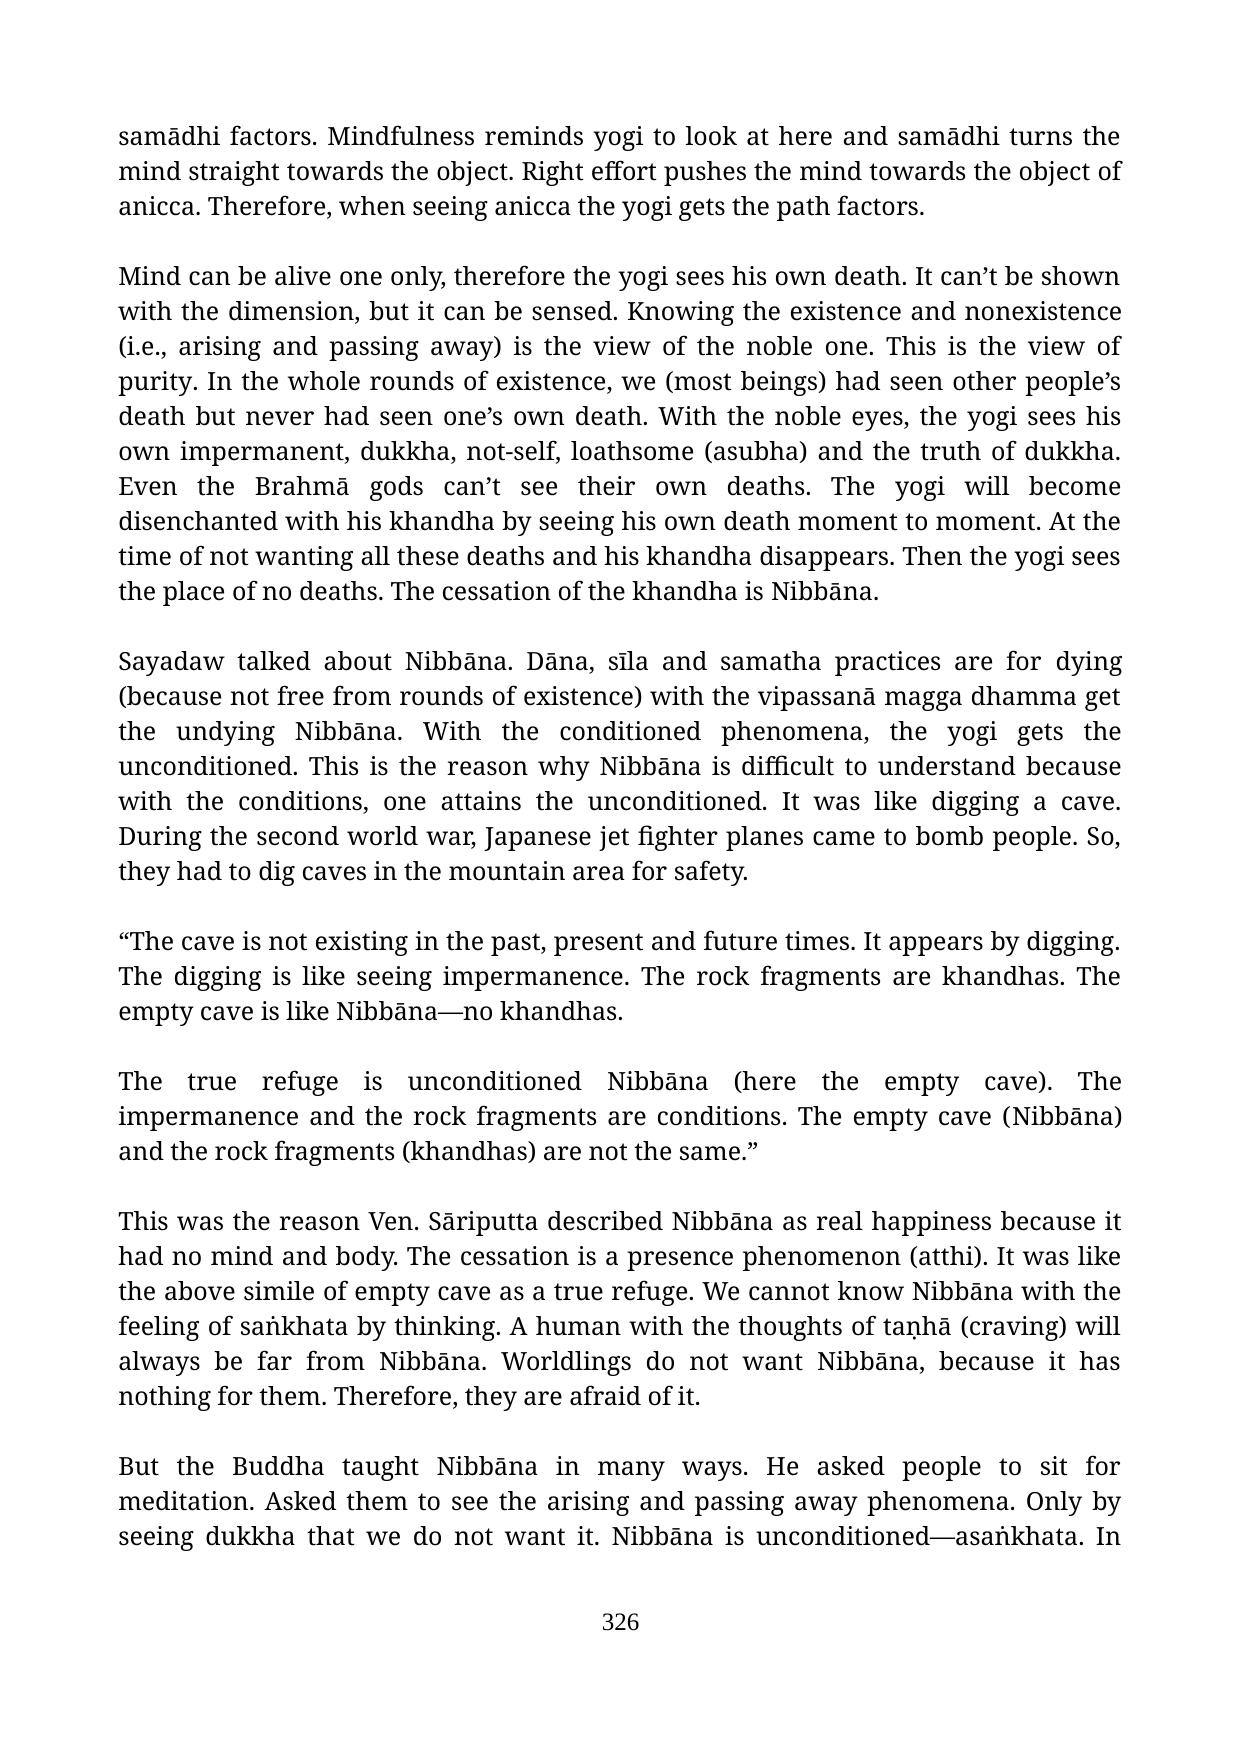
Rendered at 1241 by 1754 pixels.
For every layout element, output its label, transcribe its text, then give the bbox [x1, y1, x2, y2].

text samādhi factors. Mindfulness reminds yogi to look at here and samādhi turns the mind straight towards the object. Right effort pushes the mind towards the object of anicca. Therefore, when seeing anicca the yogi gets the path factors. Mind can be alive one only, therefore the yogi sees his own death. It can’t be shown with the dimension, but it can be sensed. Knowing the existence and nonexistence (i.e., arising and passing away) is the view of the noble one. This is the view of purity. In the whole rounds of existence, we (most beings) had seen other people’s death but never had seen one’s own death. With the noble eyes, the yogi sees his own impermanent, dukkha, not-self, loathsome (asubha) and the truth of dukkha. Even the Brahmā gods can’t see their own deaths. The yogi will become disenchanted with his khandha by seeing his own death moment to moment. At the time of not wanting all these deaths and his khandha disappears. Then the yogi sees the place of no deaths. The cessation of the khandha is Nibbāna. Sayadaw talked about Nibbāna. Dāna, sīla and samatha practices are for dying (because not free from rounds of existence) with the vipassanā magga dhamma get the undying Nibbāna. With the conditioned phenomena, the yogi gets the unconditioned. This is the reason why Nibbāna is difficult to understand because with the conditions, one attains the unconditioned. It was like digging a cave. During the second world war, Japanese jet fighter planes came to bomb people. So, they had to dig caves in the mountain area for safety. “The cave is not existing in the past, present and future times. It appears by digging. The digging is like seeing impermanence. The rock fragments are khandhas. The empty cave is like Nibbāna—no khandhas. The true refuge is unconditioned Nibbāna (here the empty cave). The impermanence and the rock fragments are conditions. The empty cave (Nibbāna) and the rock fragments (khandhas) are not the same.” This was the reason Ven. Sāriputta described Nibbāna as real happiness because it had no mind and body. The cessation is a presence phenomenon (atthi). It was like the above simile of empty cave as a true refuge. We cannot know Nibbāna with the feeling of saṅkhata by thinking. A human with the thoughts of taṇhā (craving) will always be far from Nibbāna. Worldlings do not want Nibbāna, because it has nothing for them. Therefore, they are afraid of it. But the Buddha taught Nibbāna in many ways. He asked people to sit for meditation. Asked them to see the arising and passing away phenomena. Only by seeing dukkha that we do not want it. Nibbāna is unconditioned—asaṅkhata. In [118, 118, 1122, 1553]
